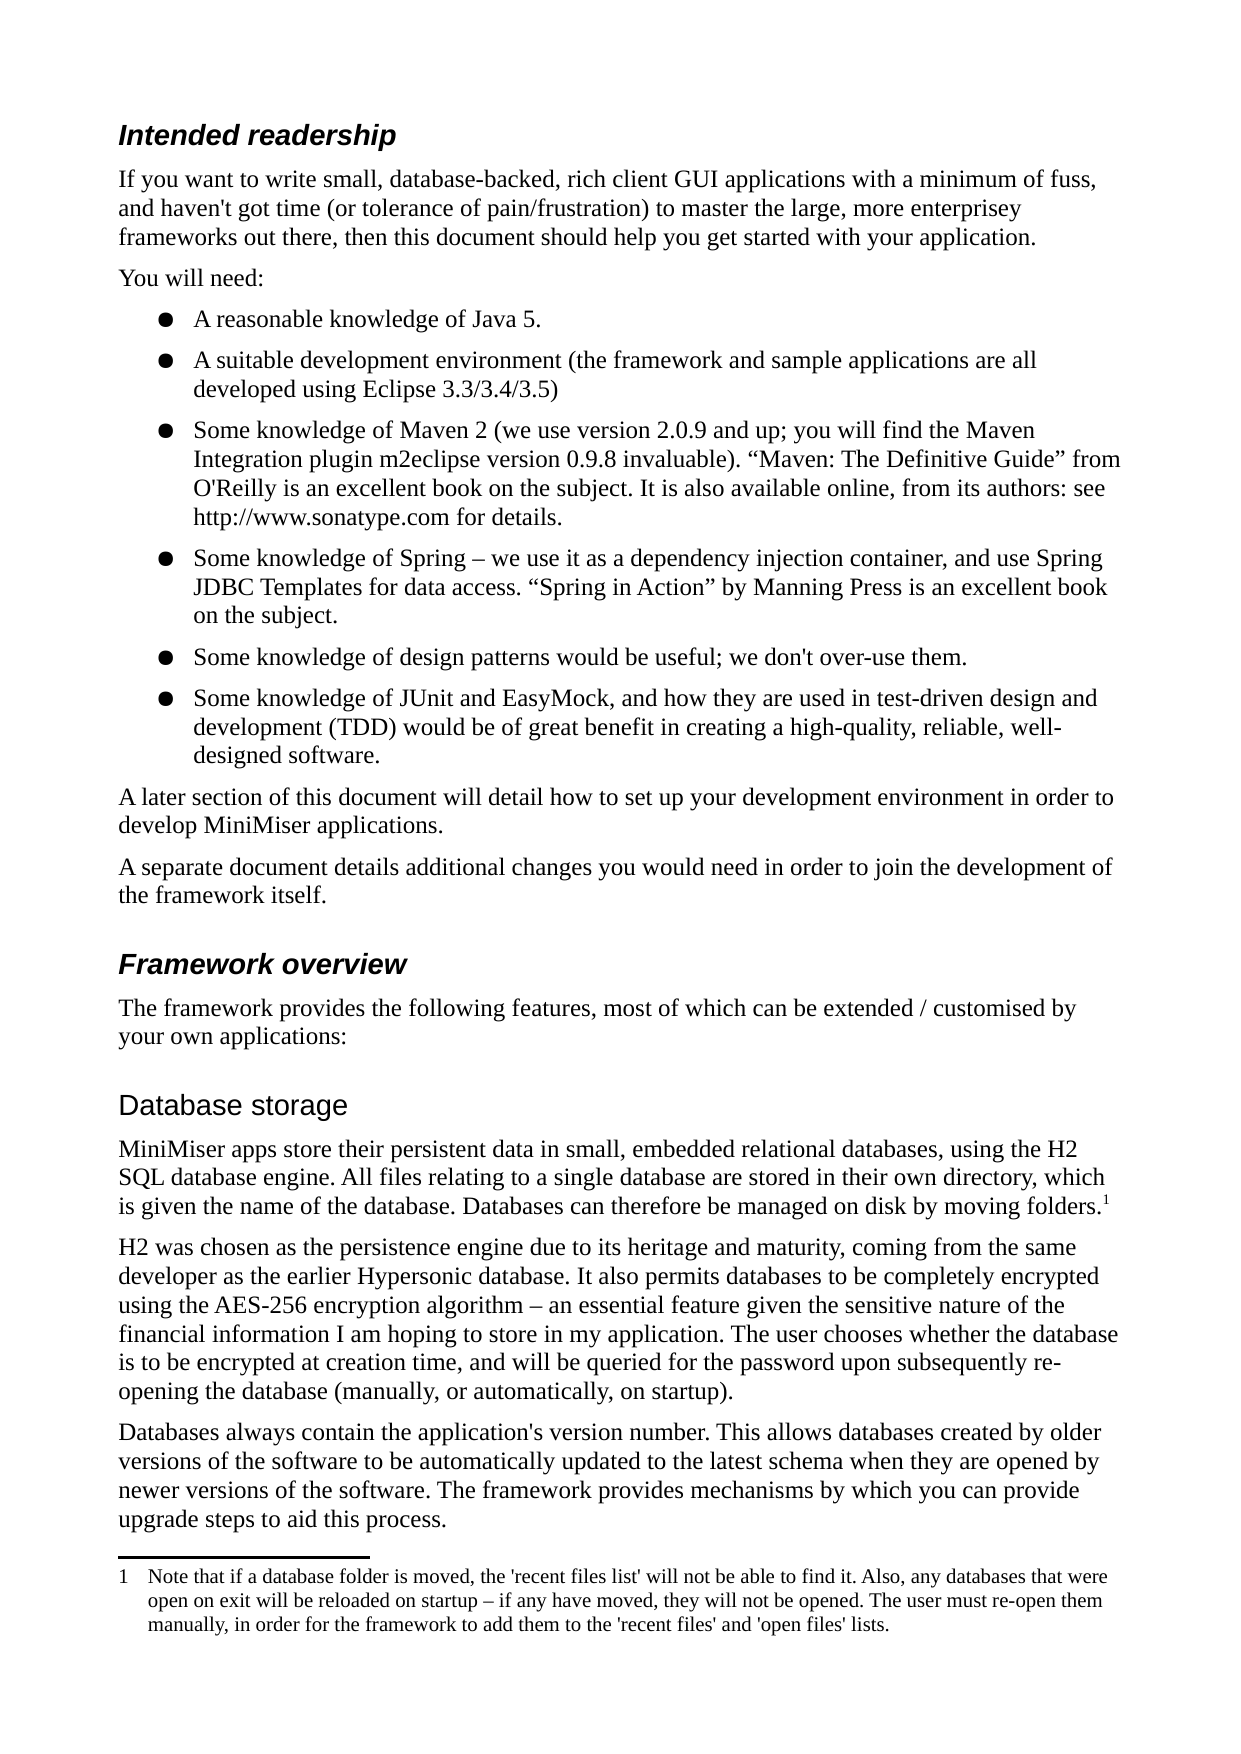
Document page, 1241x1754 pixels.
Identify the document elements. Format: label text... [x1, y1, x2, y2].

text MiniMiser apps store their persistent data in small, embedded relational databases, using the H2 SQL database engine. All files relating to a single database are stored in their own directory, which is given the name of the database. Databases can therefore be managed on disk by moving folders. [118, 1134, 1122, 1220]
list Some knowledge of design patterns would be useful; we don't over-use them. [156, 642, 1122, 670]
list Some knowledge of JUnit and EasyMock, and how they are used in test-driven design and development (TDD) would be of great benefit in creating a high-quality, reliable, well-designed software. [156, 683, 1122, 769]
subtitle Framework overview [118, 947, 1122, 980]
subtitle Intended readership [118, 118, 1122, 152]
list Some knowledge of Maven 2 (we use version 2.0.9 and up; you will find the Maven Integration plugin m2eclipse version 0.9.8 invaluable). “Maven: The Definitive Guide” from O'Reilly is an excellent book on the subject. It is also available online, from its authors: see http://www.sonatype.com for details. [156, 415, 1122, 530]
text A later section of this document will detail how to set up your development environment in order to develop MiniMiser applications. [118, 782, 1122, 839]
text You will need: [118, 263, 1122, 292]
subtitle Database storage [118, 1088, 1122, 1121]
list A reasonable knowledge of Java 5. [156, 304, 1122, 333]
text Note that if a database folder is moved, the 'recent files list' will not be able to find it. Also, any databases that were open on exit will be reloaded on startup – if any have moved, they will not be opened. The user must re-open them manually, in order for the framework to add them to the 'recent files' and 'open files' lists. [118, 1563, 1122, 1636]
text Databases always contain the application's version number. This allows databases created by older versions of the software to be automatically updated to the latest schema when they are opened by newer versions of the software. The framework provides mechanisms by which you can provide upgrade steps to aid this process. [118, 1417, 1122, 1532]
text The framework provides the following features, most of which can be extended / customised by your own applications: [118, 993, 1122, 1050]
list Some knowledge of Spring – we use it as a dependency injection container, and use Spring JDBC Templates for data access. “Spring in Action” by Manning Press is an excellent book on the subject. [156, 543, 1122, 629]
list A suitable development environment (the framework and sample applications are all developed using Eclipse 3.3/3.4/3.5) [156, 345, 1122, 403]
text H2 was chosen as the persistence engine due to its heritage and maturity, coming from the same developer as the earlier Hypersonic database. It also permits databases to be completely encrypted using the AES-256 encryption algorithm – an essential feature given the sensitive nature of the financial information I am hoping to store in my application. The user chooses whether the database is to be encrypted at creation time, and will be queried for the password upon subsequently re-opening the database (manually, or automatically, on startup). [118, 1232, 1122, 1405]
text A separate document details additional changes you would need in order to join the development of the framework itself. [118, 852, 1122, 909]
text If you want to write small, database-backed, rich client GUI applications with a minimum of fuss, and haven't got time (or tolerance of pain/frustration) to master the large, more enterprisey frameworks out there, then this document should help you get started with your application. [118, 164, 1122, 250]
